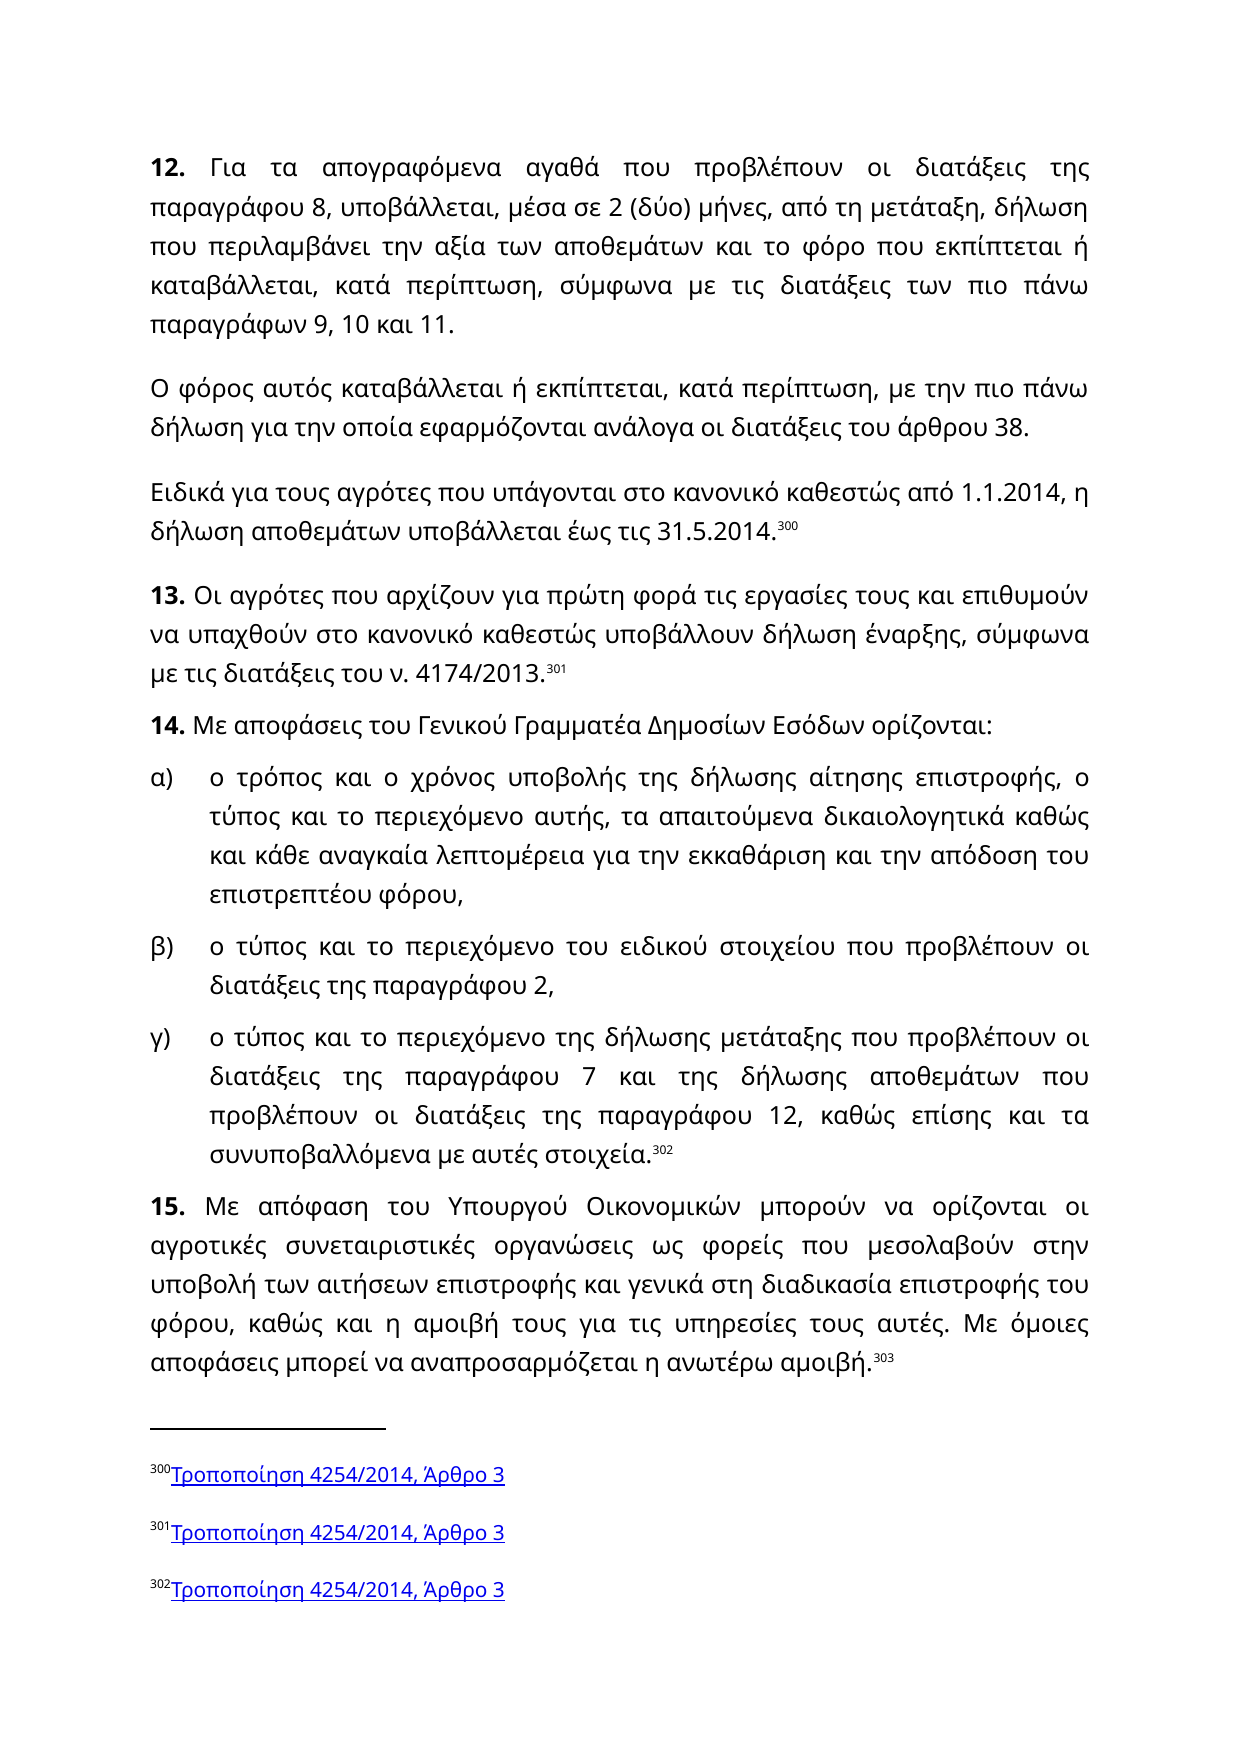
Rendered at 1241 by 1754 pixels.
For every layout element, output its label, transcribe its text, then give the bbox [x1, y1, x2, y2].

text Ο φόρος αυτός καταβάλλεται ή εκπίπτεται, κατά περίπτωση, με την πιο πάνω δήλωση για την οποία εφαρμόζονται ανάλογα οι διατάξεις του άρθρου 38. [150, 371, 1090, 444]
text Ειδικά για τους αγρότες που υπάγονται στο κανονικό καθεστώς από 1.1.2014, η δήλωση αποθεμάτων υποβάλλεται έως τις 31.5.2014. [150, 474, 1090, 547]
list α) ο τρόπος και ο χρόνος υποβολής της δήλωσης αίτησης επιστροφής, ο τύπος και το περιεχόμενο αυτής, τα απαιτούμενα δικαιολογητικά καθώς και κάθε αναγκαία λεπτομέρεια για την εκκαθάριση και την απόδοση του επιστρεπτέου φόρου, [150, 759, 1090, 911]
text Τροποποίηση 4254/2014, Άρθρο 3 [150, 1518, 1090, 1546]
text Τροποποίηση 4254/2014, Άρθρο 3 [150, 1576, 1090, 1604]
text 14. Με αποφάσεις του Γενικού Γραμματέα Δημοσίων Εσόδων ορίζονται: [150, 707, 1090, 742]
text 12. Για τα απογραφόμενα αγαθά που προβλέπουν οι διατάξεις της παραγράφου 8, υποβάλλεται, μέσα σε 2 (δύο) μήνες, από τη μετάταξη, δήλωση που περιλαμβάνει την αξία των αποθεμάτων και το φόρο που εκπίπτεται ή καταβάλλεται, κατά περίπτωση, σύμφωνα με τις διατάξεις των πιο πάνω παραγράφων 9, 10 και 11. [150, 150, 1090, 341]
list γ) ο τύπος και το περιεχόμενο της δήλωσης μετάταξης που προβλέπουν οι διατάξεις της παραγράφου 7 και της δήλωσης αποθεμάτων που προβλέπουν οι διατάξεις της παραγράφου 12, καθώς επίσης και τα συνυποβαλλόμενα με αυτές στοιχεία. [150, 1019, 1090, 1171]
text 15. Με απόφαση του Υπουργού Οικονομικών μπορούν να ορίζονται οι αγροτικές συνεταιριστικές οργανώσεις ως φορείς που μεσολαβούν στην υποβολή των αιτήσεων επιστροφής και γενικά στη διαδικασία επιστροφής του φόρου, καθώς και η αμοιβή τους για τις υπηρεσίες τους αυτές. Με όμοιες αποφάσεις μπορεί να αναπροσαρμόζεται η ανωτέρω αμοιβή. [150, 1188, 1090, 1379]
list β) ο τύπος και το περιεχόμενο του ειδικού στοιχείου που προβλέπουν οι διατάξεις της παραγράφου 2, [150, 928, 1090, 1002]
text Τροποποίηση 4254/2014, Άρθρο 3 [150, 1460, 1090, 1489]
text 13. Οι αγρότες που αρχίζουν για πρώτη φορά τις εργασίες τους και επιθυμούν να υπαχθούν στο κανονικό καθεστώς υποβάλλουν δήλωση έναρξης, σύμφωνα με τις διατάξεις του ν. 4174/2013. [150, 577, 1090, 690]
